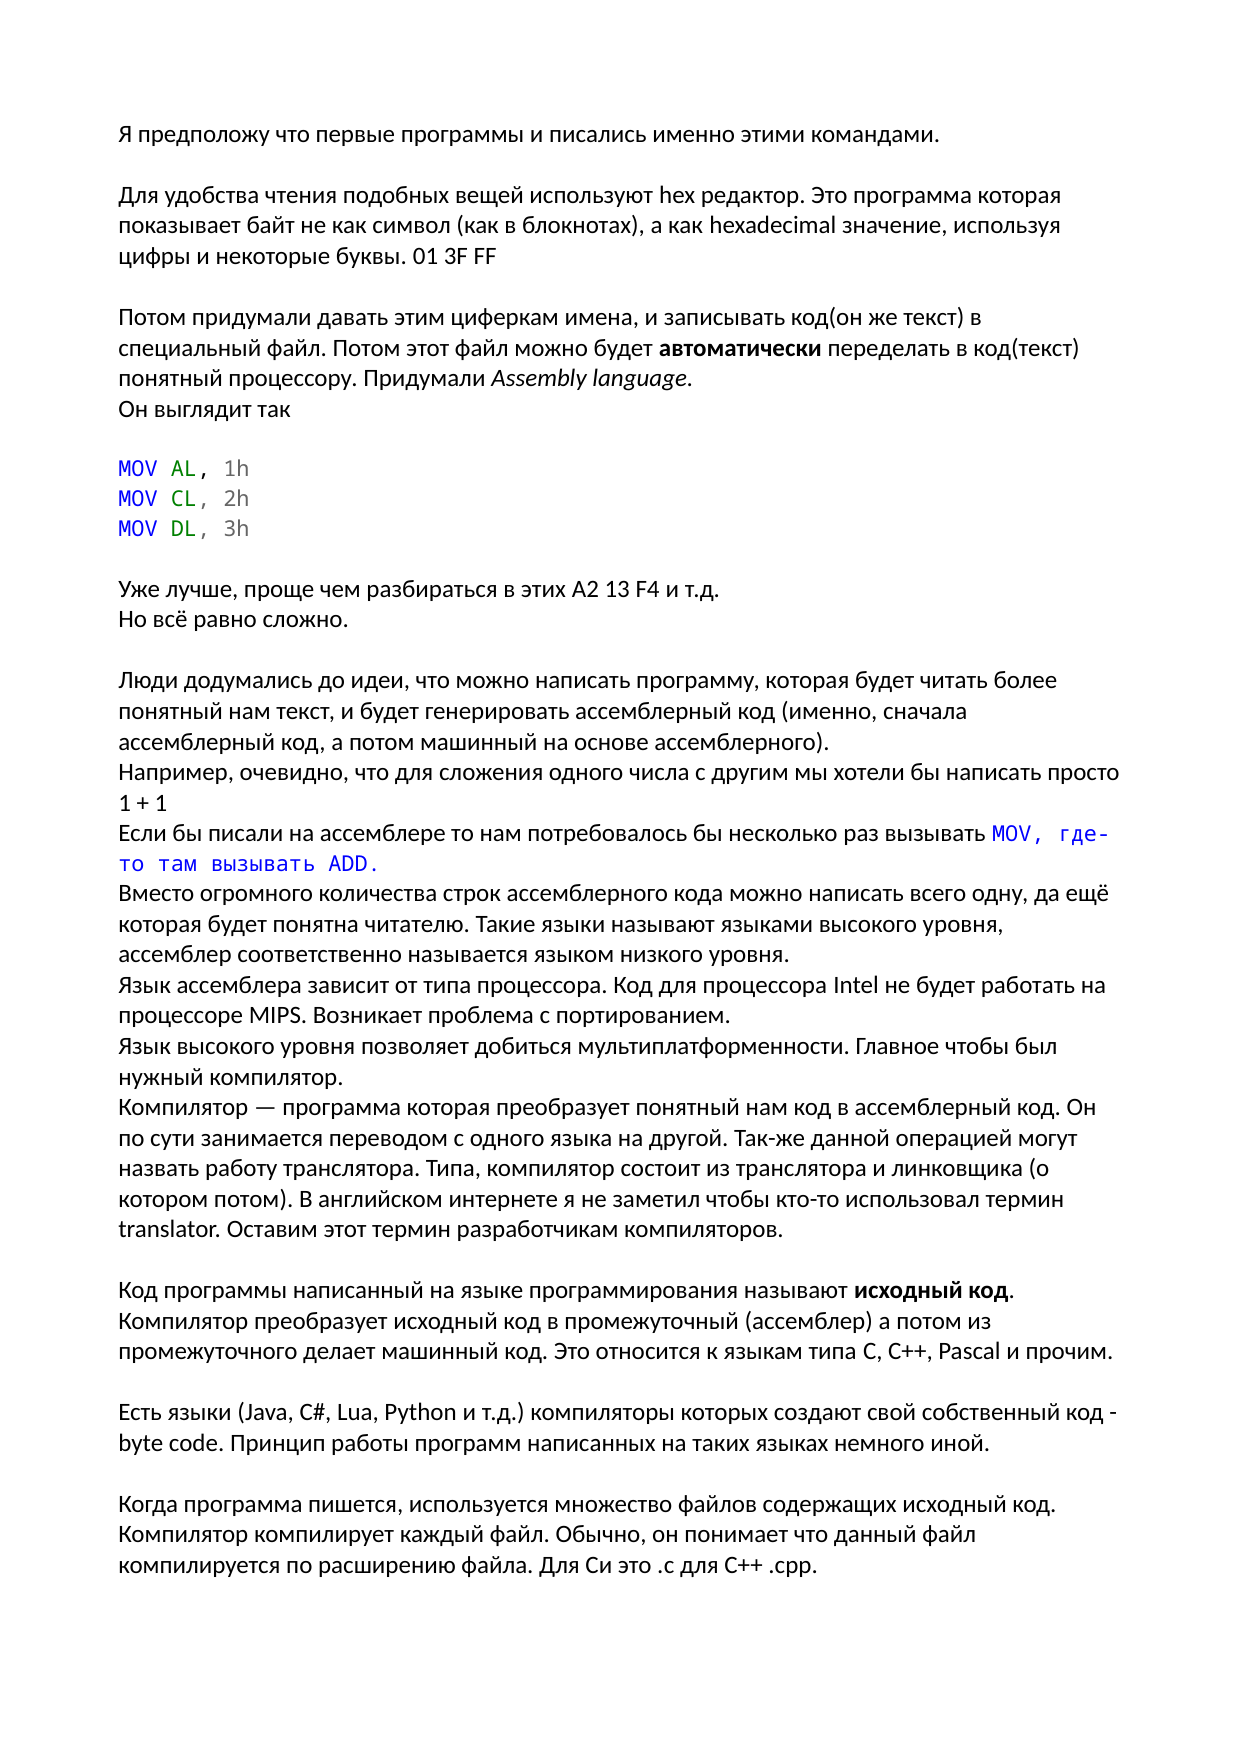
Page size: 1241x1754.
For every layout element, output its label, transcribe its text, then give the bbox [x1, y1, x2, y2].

text Компилятор — программа которая преобразует понятный нам код в ассемблерный код. Он по сути занимается переводом с одного языка на другой. Так-же данной операцией могут назвать работу транслятора. Типа, компилятор состоит из транслятора и линковщика (о котором потом). В английском интернете я не заметил чтобы кто-то использовал термин translator. Оставим этот термин разработчикам компиляторов. [118, 1091, 1122, 1244]
text MOV DL, 3h [118, 513, 1122, 542]
text Люди додумались до идеи, что можно написать программу, которая будет читать более понятный нам текст, и будет генерировать ассемблерный код (именно, сначала ассемблерный код, а потом машинный на основе ассемблерного). [118, 664, 1122, 756]
text Уже лучше, проще чем разбираться в этих A2 13 F4 и т.д. [118, 573, 1122, 603]
text Код программы написанный на языке программирования называют исходный код. Компилятор преобразует исходный код в промежуточный (ассемблер) а потом из промежуточного делает машинный код. Это относится к языкам типа C, C++, Pascal и прочим. [118, 1274, 1122, 1366]
text Вместо огромного количества строк ассемблерного кода можно написать всего одну, да ещё которая будет понятна читателю. Такие языки называют языками высокого уровня, ассемблер соответственно называется языком низкого уровня. [118, 878, 1122, 969]
text Язык высокого уровня позволяет добиться мультиплатформенности. Главное чтобы был нужный компилятор. [118, 1030, 1122, 1091]
text Но всё равно сложно. [118, 603, 1122, 634]
text Если бы писали на ассемблере то нам потребовалось бы несколько раз вызывать MOV, где-то там вызывать ADD. [118, 817, 1122, 878]
text Есть языки (Java, C#, Lua, Python и т.д.) компиляторы которых создают свой собственный код - byte code. Принцип работы программ написанных на таких языках немного иной. [118, 1396, 1122, 1457]
text Потом придумали давать этим циферкам имена, и записывать код(он же текст) в специальный файл. Потом этот файл можно будет автоматически переделать в код(текст) понятный процессору. Придумали Assembly language. [118, 301, 1122, 393]
text Например, очевидно, что для сложения одного числа с другим мы хотели бы написать просто [118, 756, 1122, 787]
text Я предположу что первые программы и писались именно этими командами. [118, 118, 1122, 149]
text Он выглядит так [118, 393, 1122, 423]
text 1 + 1 [118, 787, 1122, 817]
text Когда программа пишется, используется множество файлов содержащих исходный код. Компилятор компилирует каждый файл. Обычно, он понимает что данный файл компилируется по расширению файла. Для Си это .c для C++ .cpp. [118, 1488, 1122, 1579]
text Язык ассемблера зависит от типа процессора. Код для процессора Intel не будет работать на процессоре MIPS. Возникает проблема с портированием. [118, 969, 1122, 1030]
text Для удобства чтения подобных вещей используют hex редактор. Это программа которая показывает байт не как символ (как в блокнотах), а как hexadecimal значение, используя цифры и некоторые буквы. 01 3F FF [118, 179, 1122, 271]
text MOV AL, 1h [118, 453, 1122, 483]
text MOV CL, 2h [118, 483, 1122, 513]
